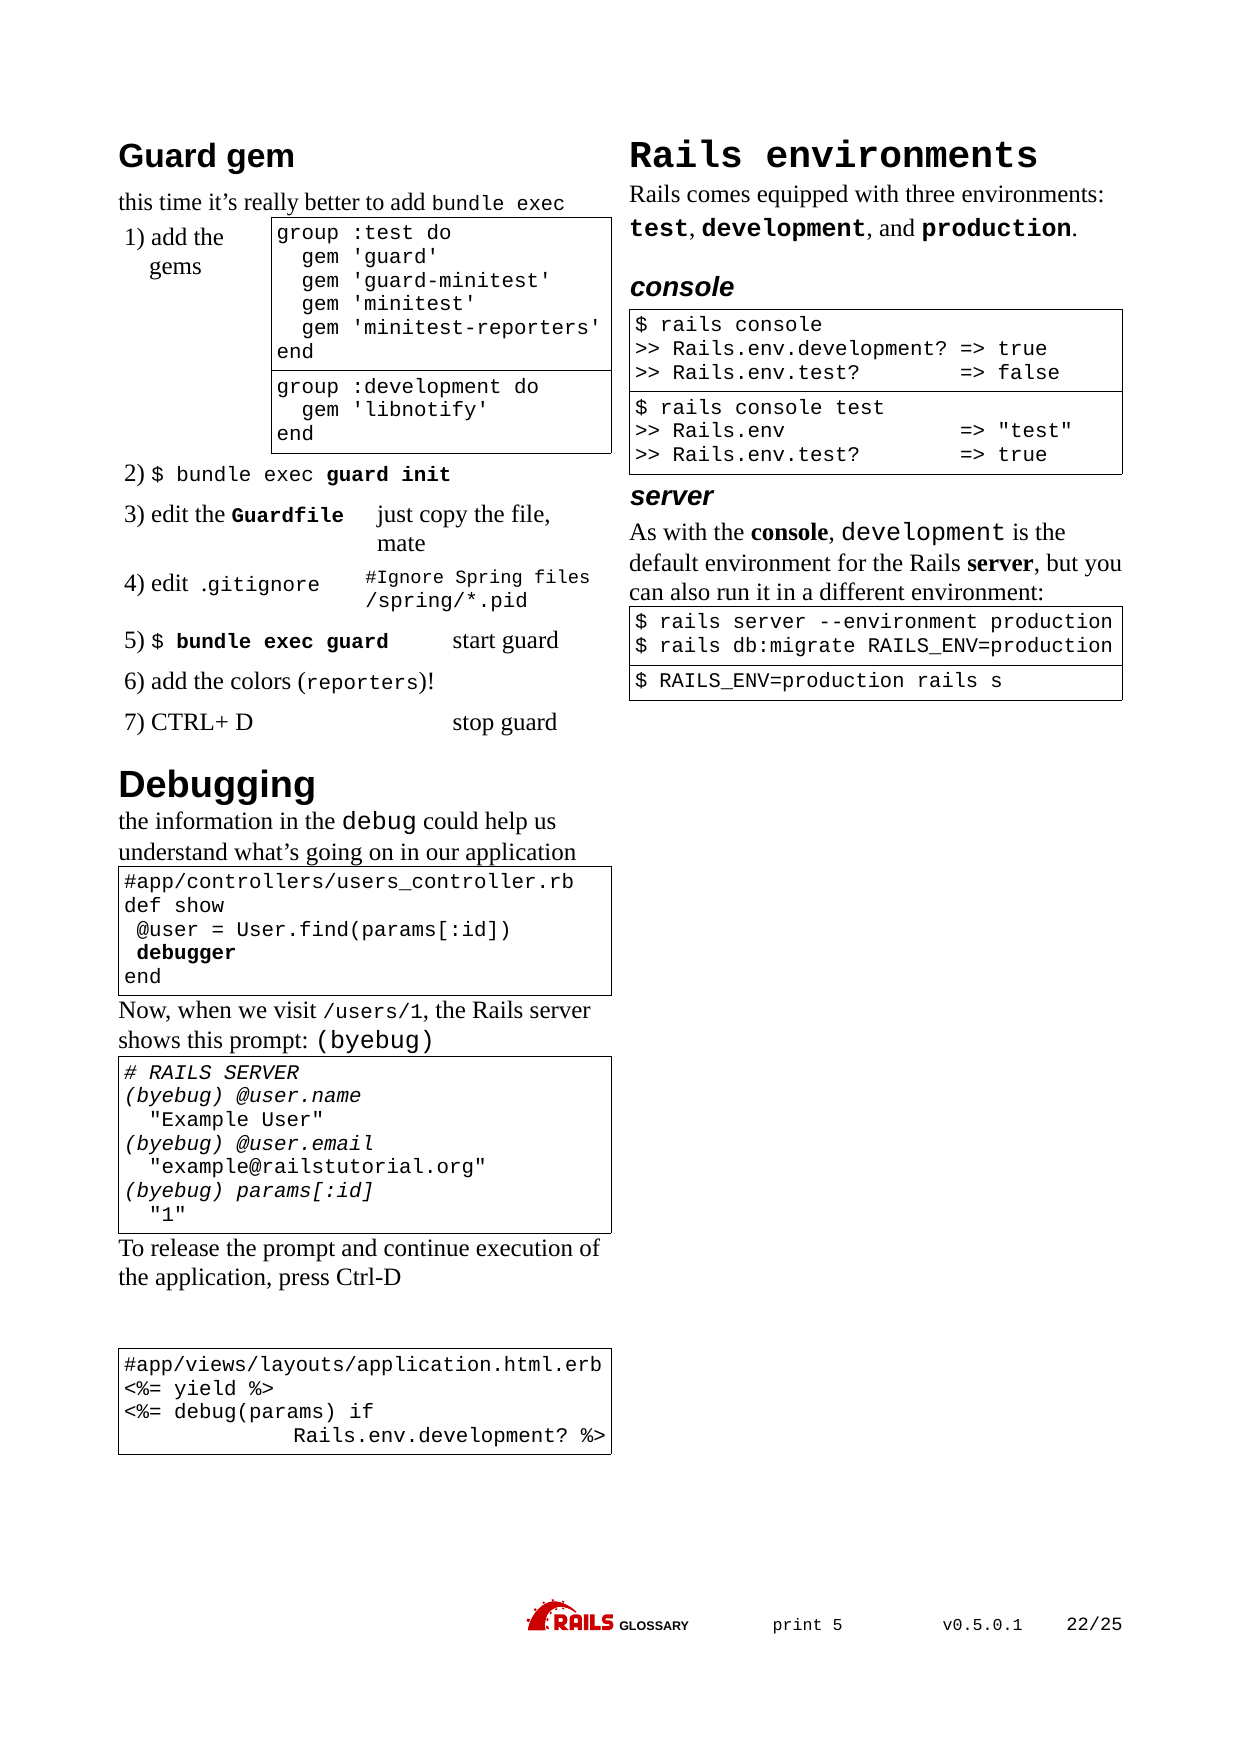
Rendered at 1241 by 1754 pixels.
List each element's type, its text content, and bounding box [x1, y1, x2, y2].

table_header 1) add the gems [118, 217, 271, 370]
text Now, when we visit /users/1, the Rails server shows this prompt: (byebug) [118, 996, 611, 1056]
table_cell 3) edit the Guardfile [118, 494, 371, 563]
table_header $ rails console >> Rails.env.development? => true >> Rails.env.test? => false [630, 310, 1122, 391]
table_cell [118, 370, 271, 452]
table_cell 6) add the colors (reporters)! [118, 660, 447, 701]
subtitle Rails environments [629, 136, 1122, 179]
subtitle Guard gem [118, 136, 611, 174]
table_cell [447, 660, 611, 701]
table_cell 5) $ bundle exec guard [118, 619, 447, 660]
subtitle Debugging [118, 762, 611, 806]
table_cell group :development do gem 'libnotify' end [272, 371, 611, 452]
text To release the prompt and continue execution of the application, press Ctrl-D [118, 1234, 611, 1291]
text this time it’s really better to add bundle exec [118, 187, 611, 217]
table_cell $ RAILS_ENV=production rails s [630, 666, 1122, 700]
table_cell 7) CTRL+ D [118, 701, 447, 741]
table_cell $ rails console test >> Rails.env => "test" >> Rails.env.test? => true [630, 392, 1122, 473]
text Rails comes equipped with three environments: test, development, and production. [629, 179, 1122, 244]
table_header $ rails server --environment production $ rails db:migrate RAILS_ENV=production [630, 607, 1122, 664]
table_header # RAILS SERVER (byebug) @user.name "Example User" (byebug) @user.email "example@railstutorial.org" (byebug) params[:id] "1" [119, 1057, 611, 1233]
table_cell just copy the file, mate [371, 494, 611, 563]
table_cell 2) $ bundle exec guard init [118, 453, 611, 494]
table_header #app/views/layouts/application.html.erb <%= yield %> <%= debug(params) if Rails.env.development? %> [119, 1349, 611, 1454]
table_cell 4) edit .gitignore [118, 563, 359, 619]
table_cell stop guard [447, 701, 611, 741]
table_header #app/controllers/users_controller.rb def show @user = User.find(params[:id]) debugger end [119, 867, 611, 995]
subtitle server [630, 479, 1122, 511]
table_cell #Ignore Spring files /spring/*.pid [360, 563, 611, 619]
text As with the console, development is the default environment for the Rails server, but you can also run it in a different environment: [629, 517, 1122, 606]
subtitle console [630, 271, 1122, 303]
table_header group :test do gem 'guard' gem 'guard-minitest' gem 'minitest' gem 'minitest-reporters' end [272, 218, 611, 370]
table_cell start guard [447, 619, 611, 660]
text the information in the debug could help us understand what’s going on in our application [118, 806, 611, 866]
